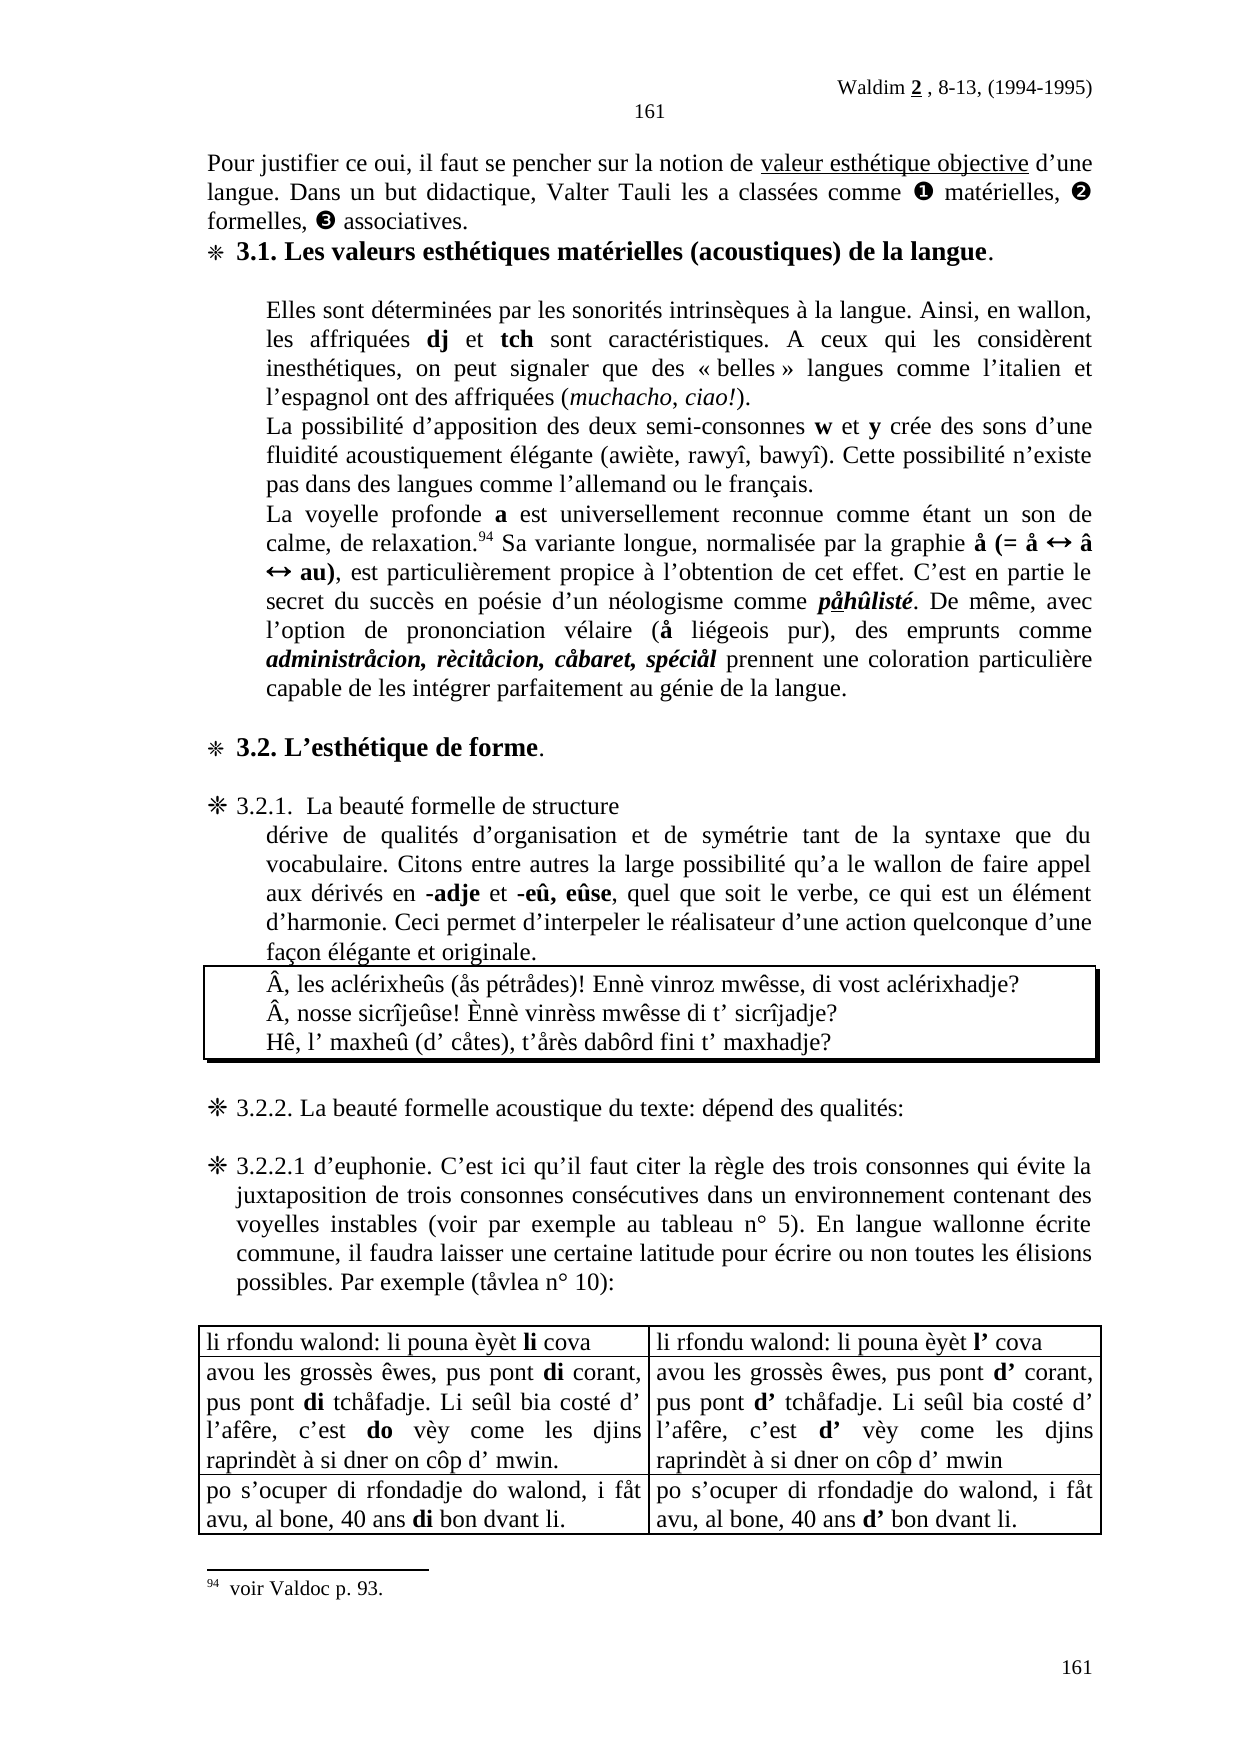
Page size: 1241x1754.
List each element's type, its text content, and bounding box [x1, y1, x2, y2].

list 3.2.2. La beauté formelle acoustique du texte: dépend des qualités: [207, 1093, 1092, 1122]
list La voyelle profonde a est universellement reconnue comme étant un son de calme, de relaxation. Sa variante longue, normalisée par la graphie å (= å « â « au), est particulièrement propice à l’obtention de cet effet. C’est en partie le secret du succès en poésie d’un néologisme comme påhûlisté. De même, avec l’option de prononciation vélaire (å liégeois pur), des emprunts comme administråcion, rècitåcion, cåbaret, spéciål prennent une coloration particulière capable de les intégrer parfaitement au génie de la langue. [207, 498, 1092, 702]
table_cell po s’ocuper di rfondadje do walond, i fåt avu, al bone, 40 ans di bon dvant li. [200, 1475, 648, 1533]
list 3.1. Les valeurs esthétiques matérielles (acoustiques) de la langue. [207, 235, 1092, 266]
list Elles sont déterminées par les sonorités intrinsèques à la langue. Ainsi, en wallon, les affriquées dj et tch sont caractéristiques. A ceux qui les considèrent inesthétiques, on peut signaler que des « belles » langues comme l’italien et l’espagnol ont des affriquées (muchacho, ciao!). [207, 295, 1092, 411]
text Pour justifier ce oui, il faut se pencher sur la notion de valeur esthétique objective d’une langue. Dans un but didactique, Valter Tauli les a classées comme ¶ matérielles, · formelles, ¸ associatives. [207, 148, 1092, 235]
list 3.2. L’esthétique de forme. [207, 731, 1092, 762]
table_header li rfondu walond: li pouna èyèt l’ cova [650, 1327, 1100, 1356]
list Â, nosse sicrîjeûse! Ènnè vinrèss mwêsse di t’ sicrîjadje? [207, 998, 1092, 1023]
table_cell avou les grossès êwes, pus pont di corant, pus pont di tchåfadje. Li seûl bia costé d’ l’afêre, c’est do vèy come les djins raprindèt à si dner on côp d’ mwin. [200, 1357, 648, 1473]
list Â, les aclérixheûs (ås pétrådes)! Ennè vinroz mwêsse, di vost aclérixhadje? [205, 967, 1095, 998]
table_cell avou les grossès êwes, pus pont d’ corant, pus pont d’ tchåfadje. Li seûl bia costé d’ l’afêre, c’est d’ vèy come les djins raprindèt à si dner on côp d’ mwin [650, 1357, 1100, 1473]
table_cell po s’ocuper di rfondadje do walond, i fåt avu, al bone, 40 ans d’ bon dvant li. [650, 1475, 1100, 1533]
list dérive de qualités d’organisation et de symétrie tant de la syntaxe que du vocabulaire. Citons entre autres la large possibilité qu’a le wallon de faire appel aux dérivés en -adje et -eû, eûse, quel que soit le verbe, ce qui est un élément d’harmonie. Ceci permet d’interpeler le réalisateur d’une action quelconque d’une façon élégante et originale. [207, 820, 1092, 965]
list 3.2.1. La beauté formelle de structure [207, 791, 1092, 820]
list voir Valdoc p. 93. [207, 1576, 1092, 1600]
list 3.2.2.1 d’euphonie. C’est ici qu’il faut citer la règle des trois consonnes qui évite la juxtaposition de trois consonnes consécutives dans un environnement contenant des voyelles instables (voir par exemple au tableau n° 5). En langue wallonne écrite commune, il faudra laisser une certaine latitude pour écrire ou non toutes les élisions possibles. Par exemple (tåvlea n° 10): [207, 1151, 1092, 1296]
table_header li rfondu walond: li pouna èyèt li cova [200, 1327, 648, 1356]
list La possibilité d’apposition des deux semi-consonnes w et y crée des sons d’une fluidité acoustiquement élégante (awiète, rawyî, bawyî). Cette possibilité n’existe pas dans des langues comme l’allemand ou le français. [207, 411, 1092, 498]
list Hê, l’ maxheû (d’ cåtes), t’årès dabôrd fini t’ maxhadje? [205, 1023, 1095, 1058]
